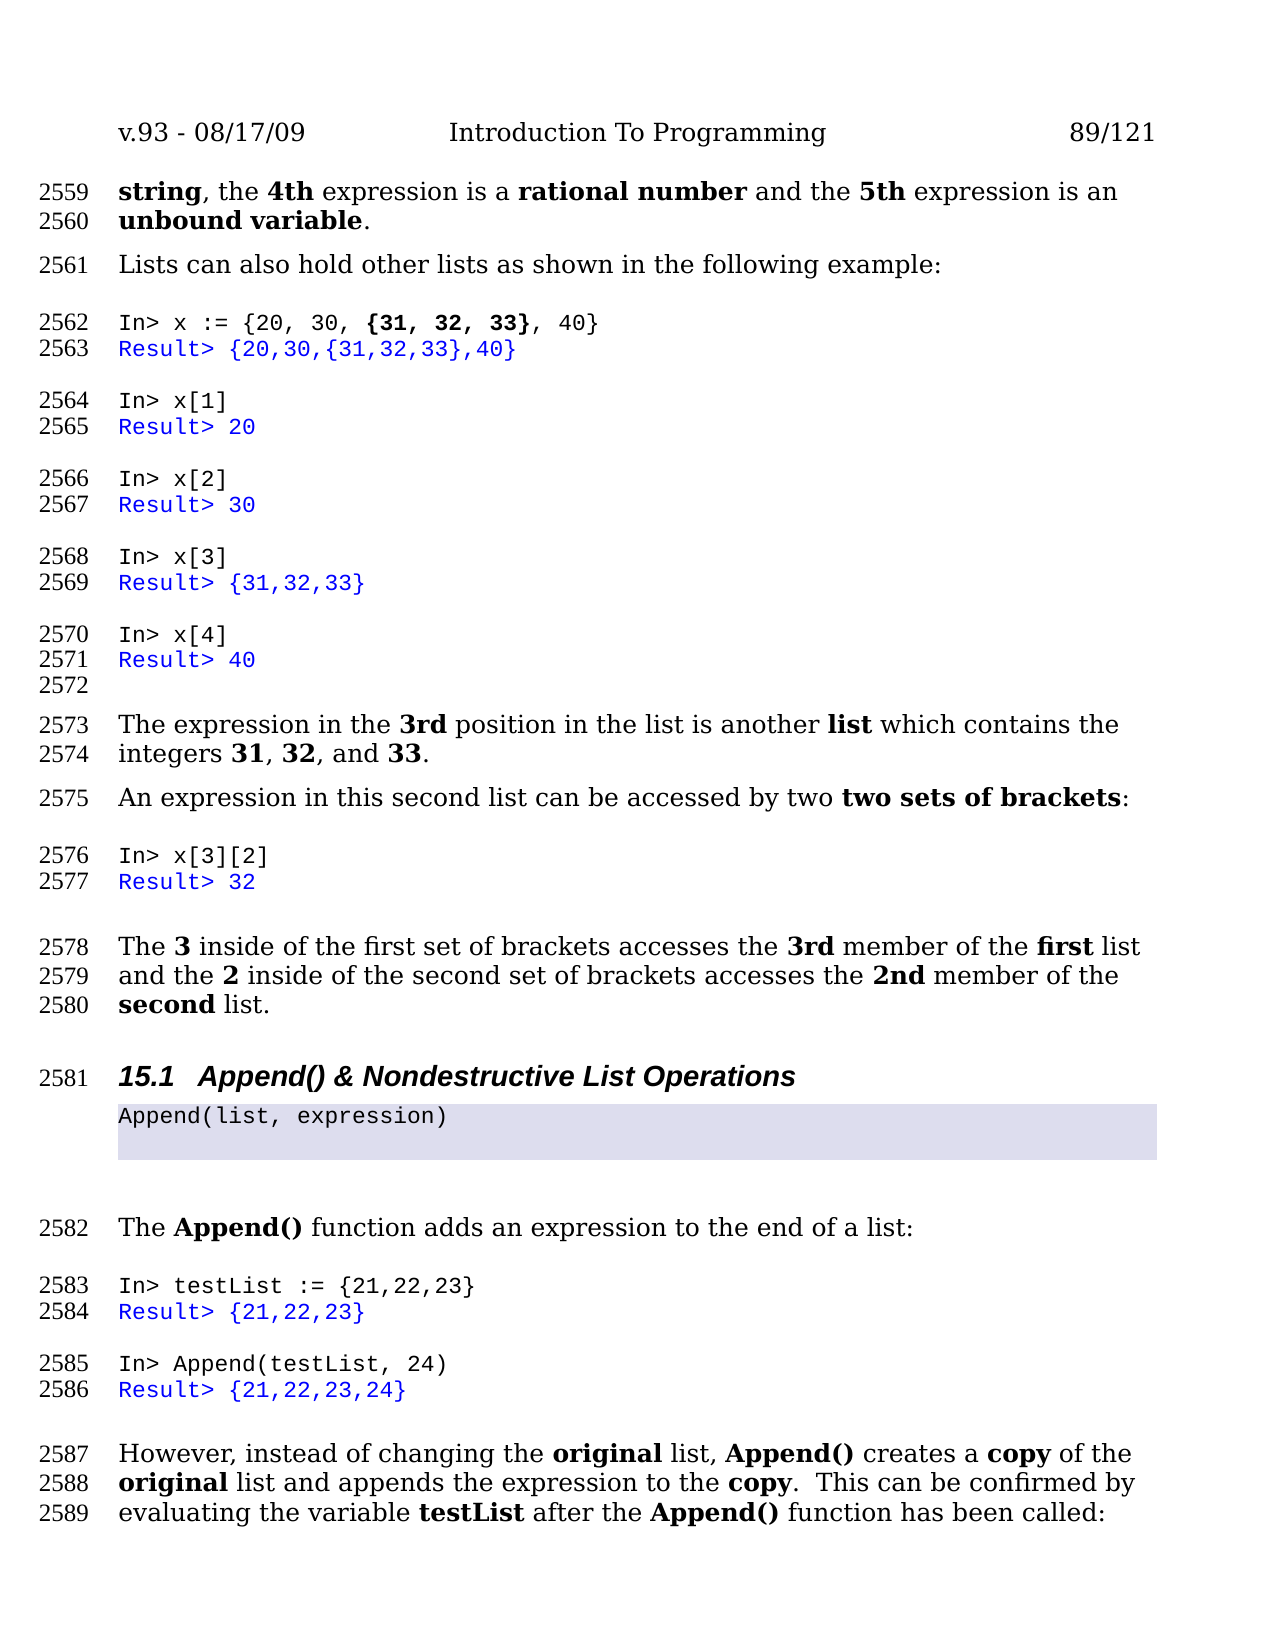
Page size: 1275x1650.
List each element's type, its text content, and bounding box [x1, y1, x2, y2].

text string, the 4th expression is a rational number and the 5th expression is an unbound variable. [118, 177, 1157, 236]
text Result> {31,32,33} [118, 571, 1157, 597]
text Result> 32 [118, 871, 1157, 897]
text Result> {21,22,23} [118, 1300, 1157, 1326]
text Result> {20,30,{31,32,33},40} [118, 338, 1157, 363]
text The 3 inside of the first set of brackets accesses the 3rd member of the first list and the 2 inside of the second set of brackets accesses the 2nd member of the second list. [118, 932, 1157, 1020]
text In> Append(testList, 24) [118, 1352, 1157, 1378]
text The Append() function adds an expression to the end of a list: [118, 1213, 1157, 1242]
text Result> 40 [118, 649, 1157, 675]
text The expression in the 3rd position in the list is another list which contains the integers 31, 32, and 33. [118, 710, 1157, 768]
text In> x[2] [118, 467, 1157, 493]
text Lists can also hold other lists as shown in the following example: [118, 251, 1157, 280]
text In> testList := {21,22,23} [118, 1274, 1157, 1300]
text An expression in this second list can be accessed by two two sets of brackets: [118, 783, 1157, 813]
table_header Append(list, expression) [118, 1104, 1157, 1160]
text In> x[1] [118, 389, 1157, 415]
subtitle Append() & Nondestructive List Operations [118, 1059, 1157, 1092]
text In> x[3] [118, 545, 1157, 571]
text Result> 20 [118, 415, 1157, 441]
text In> x := {20, 30, {31, 32, 33}, 40} [118, 312, 1157, 338]
text Result> 30 [118, 493, 1157, 519]
text In> x[3][2] [118, 845, 1157, 871]
text However, instead of changing the original list, Append() creates a copy of the original list and appends the expression to the copy. This can be confirmed by evaluating the variable testList after the Append() function has been called: [118, 1439, 1157, 1527]
text Result> {21,22,23,24} [118, 1378, 1157, 1404]
text In> x[4] [118, 623, 1157, 649]
